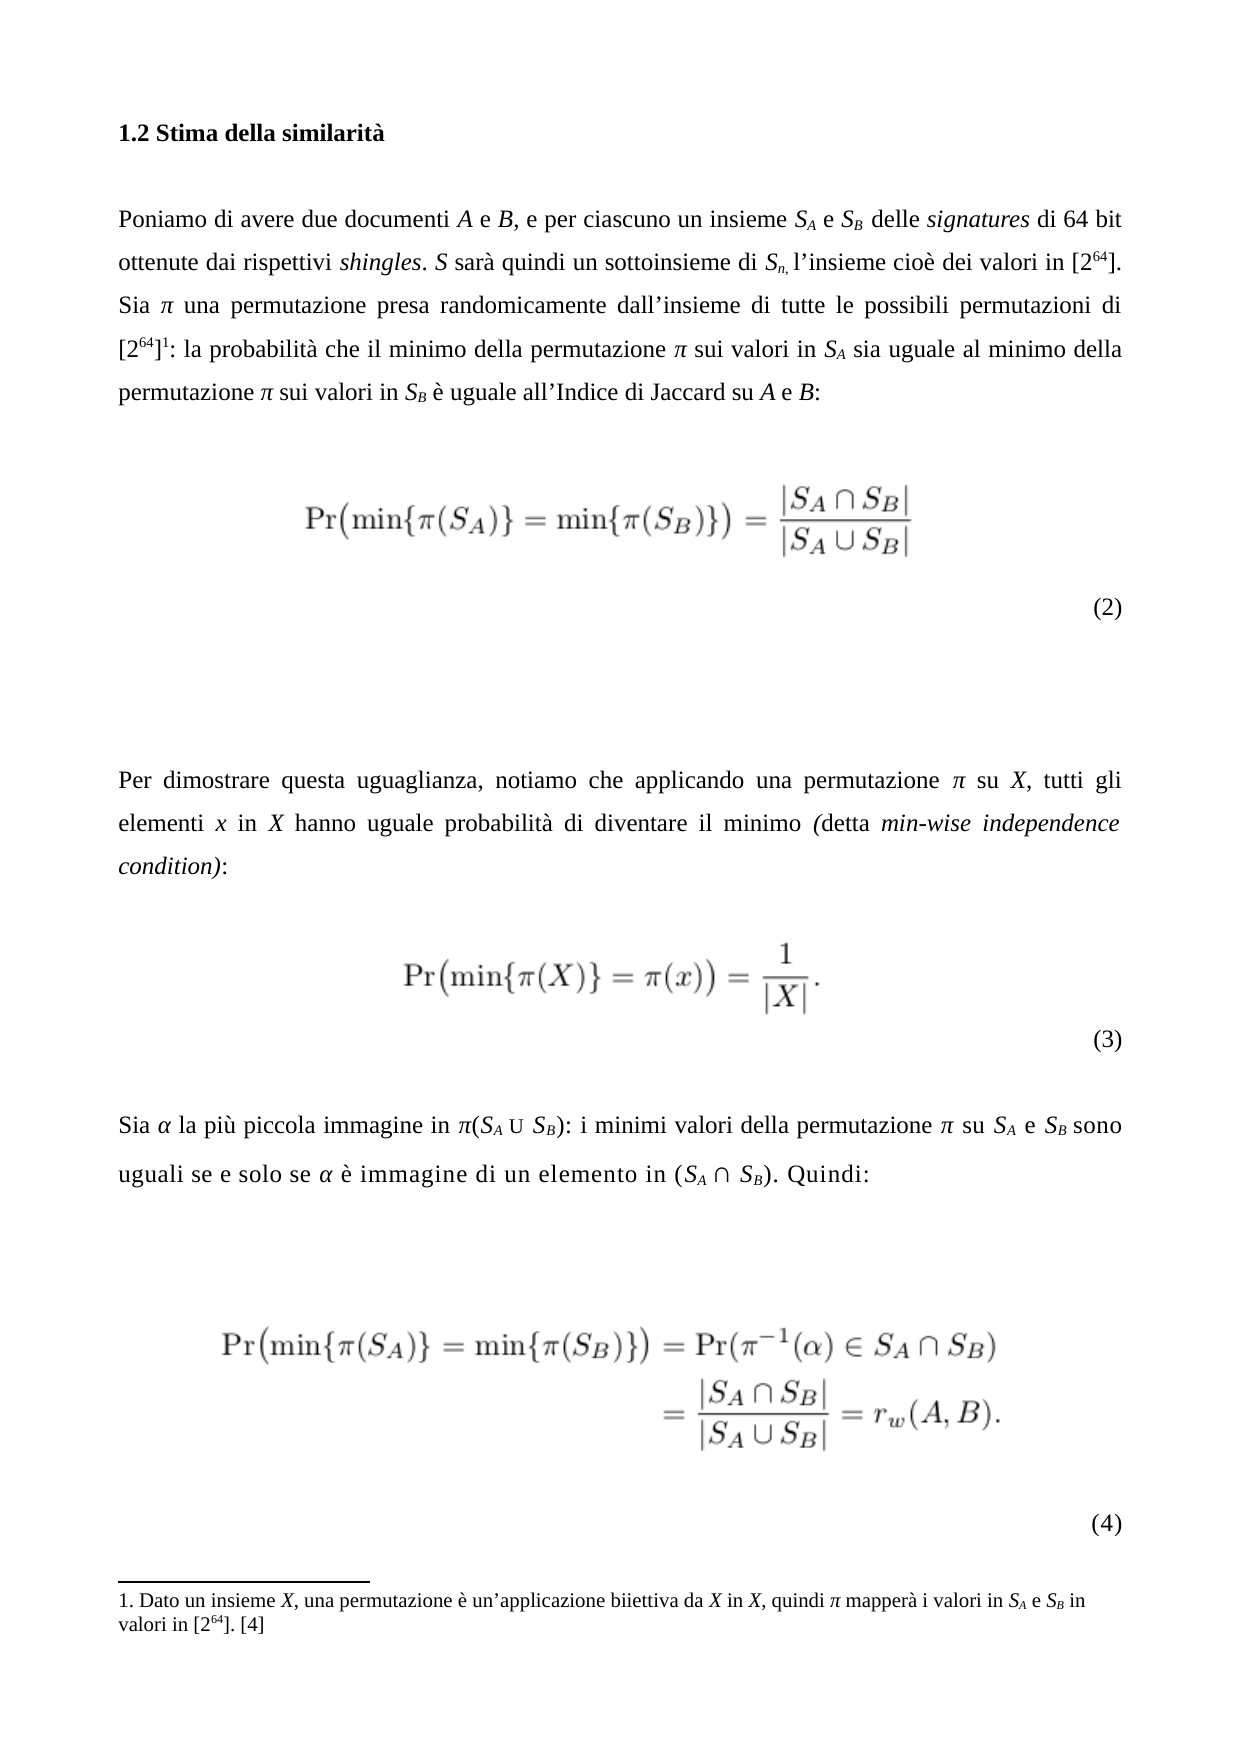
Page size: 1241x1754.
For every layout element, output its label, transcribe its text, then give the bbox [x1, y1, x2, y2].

text . Dato un insieme X, una permutazione è un’applicazione biiettiva da X in X, quindi π mapperà i valori in SA e SB in valori in [264]. [4] [118, 1588, 1122, 1636]
text Sia α la più piccola immagine in π(SA U SB): i minimi valori della permutazione π su SA e SB sono uguali se e solo se α è immagine di un elemento in (SA ∩ SB). Quindi: [118, 1110, 1122, 1189]
text (4) [118, 1508, 1122, 1536]
text Per dimostrare questa uguaglianza, notiamo che applicando una permutazione π su X, tutti gli elementi x in X hanno uguale probabilità di diventare il minimo (detta min-wise independence condition): [118, 765, 1122, 880]
picture [394, 937, 838, 1024]
picture [294, 463, 921, 584]
text 1.2 Stima della similarità [118, 118, 1122, 147]
text (2) [118, 592, 1122, 621]
text Poniamo di avere due documenti A e B, e per ciascuno un insieme SA e SB delle signatures di 64 bit ottenute dai rispettivi shingles. S sarà quindi un sottoinsieme di Sn, l’insieme cioè dei valori in [264]. Sia π una permutazione presa randomicamente dall’insieme di tutte le possibili permutazioni di [264]: la probabilità che il minimo della permutazione π sui valori in SA sia uguale al minimo della permutazione π sui valori in SB è uguale all’Indice di Jaccard su A e B: [118, 204, 1122, 406]
text (3) [118, 1024, 1122, 1052]
picture [206, 1308, 1011, 1470]
